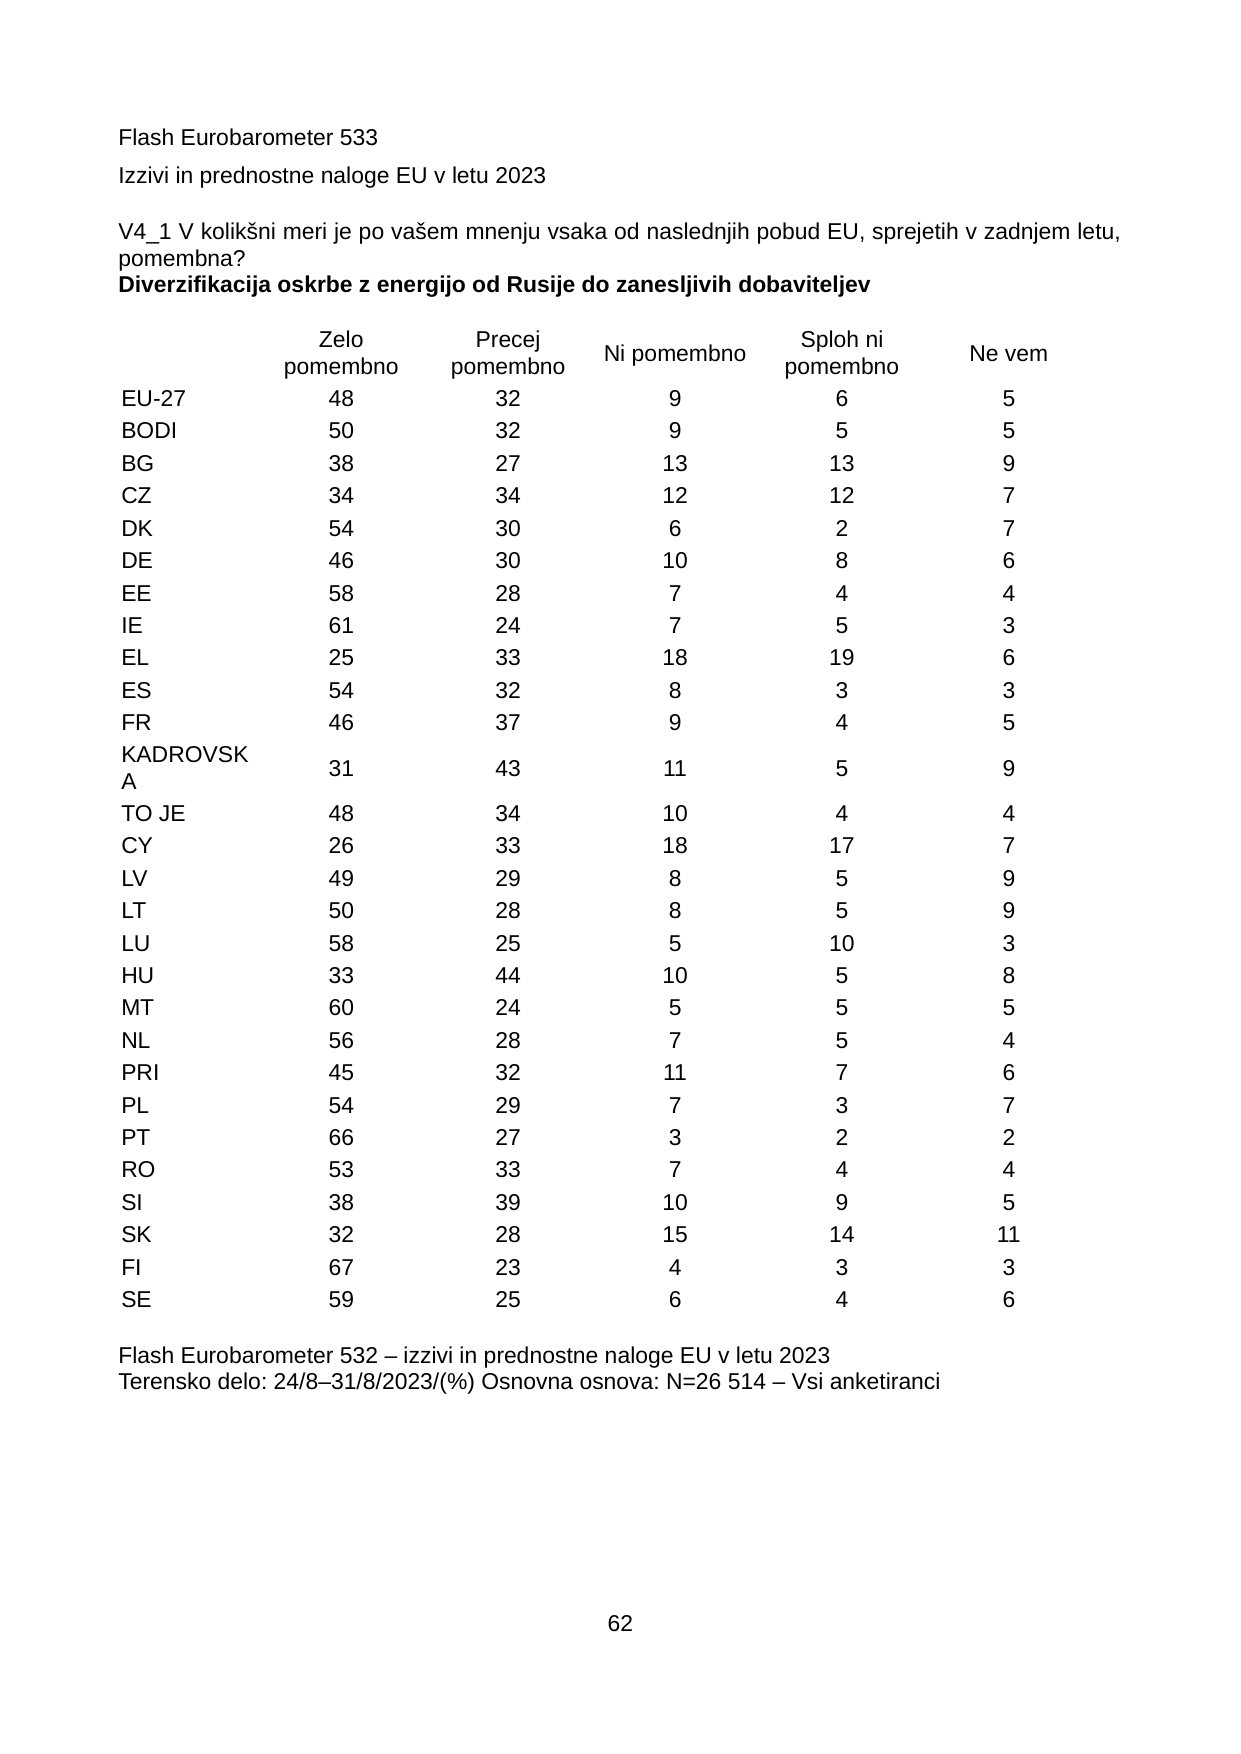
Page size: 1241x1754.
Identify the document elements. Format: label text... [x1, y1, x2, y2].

table_cell 28 [425, 1024, 591, 1056]
table_cell 4 [925, 1153, 1092, 1186]
table_cell 26 [258, 829, 424, 862]
table_cell DK [118, 512, 258, 544]
table_cell 18 [591, 829, 758, 862]
table_cell 11 [591, 1056, 758, 1088]
table_cell 10 [591, 959, 758, 991]
table_cell 7 [758, 1056, 925, 1088]
table_cell 44 [425, 959, 591, 991]
table_cell DE [118, 544, 258, 576]
table_cell 31 [258, 739, 424, 797]
table_cell 9 [925, 894, 1092, 927]
table_cell 23 [425, 1251, 591, 1283]
table_cell IE [118, 609, 258, 641]
table_cell 5 [758, 862, 925, 894]
table_cell 30 [425, 544, 591, 576]
table_cell 19 [758, 641, 925, 674]
table_cell 5 [591, 991, 758, 1024]
table_cell 4 [758, 576, 925, 609]
table_cell EU-27 [118, 382, 258, 414]
table_cell 60 [258, 991, 424, 1024]
table_cell 61 [258, 609, 424, 641]
table_cell 7 [591, 1089, 758, 1121]
table_cell 3 [925, 1251, 1092, 1283]
table_cell 50 [258, 415, 424, 447]
table_cell 10 [591, 544, 758, 576]
table_cell 18 [591, 641, 758, 674]
table_cell 3 [925, 927, 1092, 959]
table_cell 13 [758, 447, 925, 479]
table_cell 4 [758, 1283, 925, 1315]
table_cell 6 [925, 1056, 1092, 1088]
table_cell 7 [925, 512, 1092, 544]
table_cell HU [118, 959, 258, 991]
table_cell 46 [258, 544, 424, 576]
table_cell CZ [118, 479, 258, 512]
table_cell 32 [425, 674, 591, 706]
table_cell 3 [758, 1089, 925, 1121]
table_cell 10 [758, 927, 925, 959]
table_cell 9 [591, 706, 758, 738]
table_cell 7 [591, 576, 758, 609]
table_cell 46 [258, 706, 424, 738]
table_cell 5 [591, 927, 758, 959]
table_cell 54 [258, 512, 424, 544]
table_cell FI [118, 1251, 258, 1283]
table_cell LU [118, 927, 258, 959]
table_header [118, 324, 258, 382]
table_cell 34 [258, 479, 424, 512]
table_cell 33 [425, 641, 591, 674]
table_cell 30 [425, 512, 591, 544]
table_cell LT [118, 894, 258, 927]
table_cell LV [118, 862, 258, 894]
table_cell 24 [425, 991, 591, 1024]
table_cell 34 [425, 797, 591, 829]
table_cell 7 [591, 609, 758, 641]
table_cell 5 [925, 1186, 1092, 1218]
table_cell 58 [258, 576, 424, 609]
table_cell 54 [258, 1089, 424, 1121]
table_cell 2 [925, 1121, 1092, 1153]
table_header Precej pomembno [425, 324, 591, 382]
table_cell ES [118, 674, 258, 706]
table_cell EL [118, 641, 258, 674]
table_cell 28 [425, 576, 591, 609]
table_cell NL [118, 1024, 258, 1056]
table_cell 39 [425, 1186, 591, 1218]
table_cell 48 [258, 382, 424, 414]
table_cell 27 [425, 447, 591, 479]
table_cell 48 [258, 797, 424, 829]
table_cell PRI [118, 1056, 258, 1088]
table_cell 53 [258, 1153, 424, 1186]
table_cell 3 [591, 1121, 758, 1153]
table_cell 4 [925, 797, 1092, 829]
table_cell 7 [925, 479, 1092, 512]
table_cell 6 [591, 1283, 758, 1315]
table_cell 6 [591, 512, 758, 544]
table_cell 6 [925, 641, 1092, 674]
table_cell 33 [425, 829, 591, 862]
table_cell CY [118, 829, 258, 862]
table_cell 9 [758, 1186, 925, 1218]
table_cell 32 [425, 1056, 591, 1088]
table_cell 7 [925, 1089, 1092, 1121]
table_cell 9 [591, 382, 758, 414]
table_cell 59 [258, 1283, 424, 1315]
table_cell TO JE [118, 797, 258, 829]
table_cell BODI [118, 415, 258, 447]
table_cell 6 [925, 1283, 1092, 1315]
table_cell 8 [758, 544, 925, 576]
table_cell MT [118, 991, 258, 1024]
table_header Ne vem [925, 324, 1092, 382]
table_cell 24 [425, 609, 591, 641]
table_cell 58 [258, 927, 424, 959]
table_cell 56 [258, 1024, 424, 1056]
table_cell BG [118, 447, 258, 479]
table_cell 33 [425, 1153, 591, 1186]
table_cell 5 [925, 991, 1092, 1024]
table_cell 28 [425, 894, 591, 927]
table_header Sploh ni pomembno [758, 324, 925, 382]
table_cell 3 [758, 674, 925, 706]
table_cell 10 [591, 1186, 758, 1218]
table_cell 38 [258, 1186, 424, 1218]
table_cell PT [118, 1121, 258, 1153]
table_cell PL [118, 1089, 258, 1121]
table_cell 5 [758, 894, 925, 927]
table_cell 67 [258, 1251, 424, 1283]
table_cell 25 [425, 927, 591, 959]
table_cell 32 [425, 415, 591, 447]
table_cell 45 [258, 1056, 424, 1088]
table_cell SE [118, 1283, 258, 1315]
table_cell 3 [758, 1251, 925, 1283]
table_cell 66 [258, 1121, 424, 1153]
table_cell 7 [591, 1024, 758, 1056]
table_cell 4 [758, 706, 925, 738]
table_cell 37 [425, 706, 591, 738]
table_cell 5 [758, 739, 925, 797]
table_cell SK [118, 1218, 258, 1251]
table_cell EE [118, 576, 258, 609]
table_cell 9 [925, 862, 1092, 894]
table_cell 12 [758, 479, 925, 512]
table_cell 2 [758, 512, 925, 544]
table_cell 5 [925, 415, 1092, 447]
table_cell 38 [258, 447, 424, 479]
table_cell 25 [258, 641, 424, 674]
table_cell 29 [425, 1089, 591, 1121]
table_cell 27 [425, 1121, 591, 1153]
table_cell 7 [591, 1153, 758, 1186]
table_cell 11 [925, 1218, 1092, 1251]
table_cell 4 [925, 576, 1092, 609]
table_cell 49 [258, 862, 424, 894]
table_cell FR [118, 706, 258, 738]
table_cell 11 [591, 739, 758, 797]
table_cell 12 [591, 479, 758, 512]
table_cell 33 [258, 959, 424, 991]
text V4_1 V kolikšni meri je po vašem mnenju vsaka od naslednjih pobud EU, sprejetih v zadnjem letu, pomembna? [118, 218, 1122, 271]
table_cell 10 [591, 797, 758, 829]
table_header Ni pomembno [591, 324, 758, 382]
table_cell 5 [758, 609, 925, 641]
table_cell 34 [425, 479, 591, 512]
text Terensko delo: 24/8–31/8/2023/(%) Osnovna osnova: N=26 514 – Vsi anketiranci [118, 1368, 1122, 1394]
table_header Zelo pomembno [258, 324, 424, 382]
text Diverzifikacija oskrbe z energijo od Rusije do zanesljivih dobaviteljev [118, 271, 1122, 297]
table_cell 25 [425, 1283, 591, 1315]
table_cell 54 [258, 674, 424, 706]
table_cell 5 [925, 382, 1092, 414]
table_cell 50 [258, 894, 424, 927]
table_cell 15 [591, 1218, 758, 1251]
text Flash Eurobarometer 532 – izzivi in prednostne naloge EU v letu 2023 [118, 1342, 1122, 1368]
table_cell RO [118, 1153, 258, 1186]
table_cell 4 [758, 797, 925, 829]
table_cell 3 [925, 609, 1092, 641]
table_cell 4 [758, 1153, 925, 1186]
table_cell 43 [425, 739, 591, 797]
table_cell 32 [425, 382, 591, 414]
table_cell 8 [591, 862, 758, 894]
table_cell 9 [925, 739, 1092, 797]
table_cell KADROVSKA [118, 739, 258, 797]
table_cell 29 [425, 862, 591, 894]
table_cell 5 [758, 991, 925, 1024]
table_cell 5 [758, 1024, 925, 1056]
table_cell 8 [925, 959, 1092, 991]
table_cell 5 [758, 959, 925, 991]
table_cell 6 [758, 382, 925, 414]
table_cell 17 [758, 829, 925, 862]
table_cell SI [118, 1186, 258, 1218]
table_cell 5 [925, 706, 1092, 738]
table_cell 13 [591, 447, 758, 479]
table_cell 32 [258, 1218, 424, 1251]
table_cell 8 [591, 894, 758, 927]
table_cell 28 [425, 1218, 591, 1251]
table_cell 4 [925, 1024, 1092, 1056]
table_cell 2 [758, 1121, 925, 1153]
table_cell 4 [591, 1251, 758, 1283]
table_cell 6 [925, 544, 1092, 576]
table_cell 9 [591, 415, 758, 447]
table_cell 8 [591, 674, 758, 706]
table_cell 3 [925, 674, 1092, 706]
table_cell 7 [925, 829, 1092, 862]
table_cell 9 [925, 447, 1092, 479]
table_cell 5 [758, 415, 925, 447]
table_cell 14 [758, 1218, 925, 1251]
